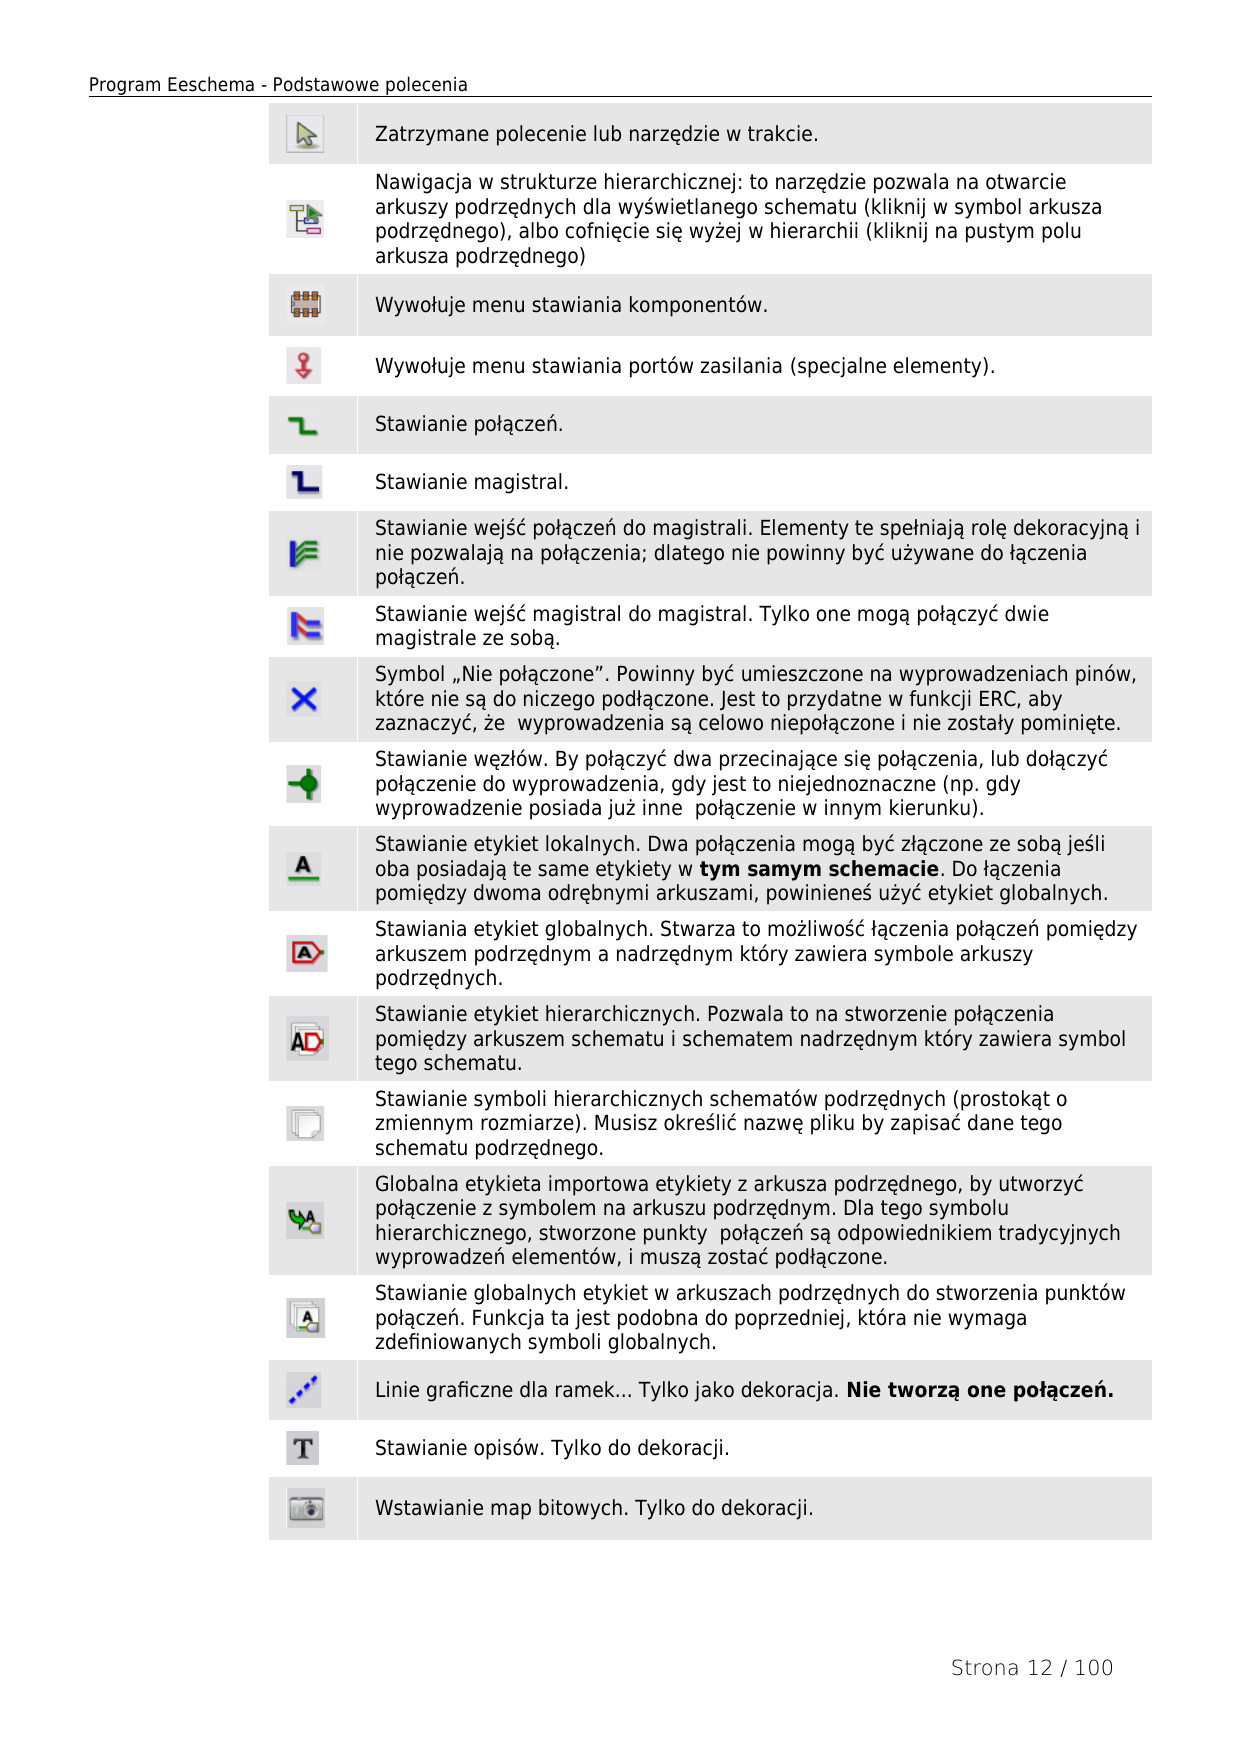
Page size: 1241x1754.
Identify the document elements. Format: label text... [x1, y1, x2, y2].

picture [286, 1372, 322, 1408]
picture [286, 1106, 325, 1141]
table_cell [269, 742, 357, 826]
picture [286, 935, 328, 972]
table_cell [269, 511, 357, 596]
picture [286, 765, 322, 803]
table_cell [269, 1166, 357, 1275]
picture [286, 852, 322, 886]
table_cell Globalna etykieta importowa etykiety z arkusza podrzędnego, by utworzyć połączenie z symbolem na arkuszu podrzędnym. Dla tego symbolu hierarchicznego, stworzone punkty połączeń są odpowiednikiem tradycyjnych wyprowadzeń elementów, i muszą zostać podłączone. [358, 1166, 1152, 1275]
table_cell Stawianie wejść połączeń do magistrali. Elementy te spełniają rolę dekoracyjną i nie pozwalają na połączenia; dlatego nie powinny być używane do łączenia połączeń. [358, 511, 1152, 596]
table_cell [269, 826, 357, 911]
table_cell [269, 274, 357, 336]
table_cell [269, 911, 357, 996]
picture [286, 681, 322, 717]
table_cell [269, 1420, 357, 1477]
table_cell [269, 1360, 357, 1420]
table_cell [269, 165, 357, 274]
picture [286, 1202, 325, 1239]
table_cell [269, 396, 357, 454]
table_cell [269, 657, 357, 742]
table_cell [269, 1081, 357, 1166]
table_cell Stawianie węzłów. By połączyć dwa przecinające się połączenia, lub dołączyć połączenie do wyprowadzenia, gdy jest to niejednoznaczne (np. gdy wyprowadzenie posiada już inne połączenie w innym kierunku). [358, 742, 1152, 826]
picture [286, 407, 323, 442]
table_cell Stawiania etykiet globalnych. Stwarza to możliwość łączenia połączeń pomiędzy arkuszem podrzędnym a nadrzędnym który zawiera symbole arkuszy podrzędnych. [358, 911, 1152, 996]
table_cell Stawianie połączeń. [358, 396, 1152, 454]
table_cell [269, 1275, 357, 1360]
table_cell Stawianie opisów. Tylko do dekoracji. [358, 1420, 1152, 1477]
table_cell Stawianie etykiet hierarchicznych. Pozwala to na stworzenie połączenia pomiędzy arkuszem schematu i schematem nadrzędnym który zawiera symbol tego schematu. [358, 996, 1152, 1081]
picture [286, 1431, 319, 1465]
table_cell Stawianie magistral. [358, 454, 1152, 511]
picture [286, 285, 326, 325]
table_cell [269, 454, 357, 511]
table_cell Wywołuje menu stawiania portów zasilania (specjalne elementy). [358, 336, 1152, 396]
table_cell [269, 596, 357, 657]
table_cell Stawianie symboli hierarchicznych schematów podrzędnych (prostokąt o zmiennym rozmiarze). Musisz określić nazwę pliku by zapisać dane tego schematu podrzędnego. [358, 1081, 1152, 1166]
table_cell [269, 996, 357, 1081]
table_cell Linie graficzne dla ramek... Tylko jako dekoracja. Nie tworzą one połączeń. [358, 1360, 1152, 1420]
table_cell Stawianie globalnych etykiet w arkuszach podrzędnych do stworzenia punktów połączeń. Funkcja ta jest podobna do poprzedniej, która nie wymaga zdefiniowanych symboli globalnych. [358, 1275, 1152, 1360]
picture [286, 607, 325, 645]
table_header Zatrzymane polecenie lub narzędzie w trakcie. [358, 103, 1152, 164]
table_cell Stawianie etykiet lokalnych. Dwa połączenia mogą być złączone ze sobą jeśli oba posiadają te same etykiety w tym samym schemacie. Do łączenia pomiędzy dwoma odrębnymi arkuszami, powinieneś użyć etykiet globalnych. [358, 826, 1152, 911]
picture [286, 465, 323, 499]
table_cell Symbol „Nie połączone”. Powinny być umieszczone na wyprowadzeniach pinów, które nie są do niczego podłączone. Jest to przydatne w funkcji ERC, aby zaznaczyć, że wyprowadzenia są celowo niepołączone i nie zostały pominięte. [358, 657, 1152, 742]
picture [286, 347, 322, 384]
table_cell Wstawianie map bitowych. Tylko do dekoracji. [358, 1477, 1152, 1540]
table_cell [269, 336, 357, 396]
table_cell Wywołuje menu stawiania komponentów. [358, 274, 1152, 336]
picture [286, 200, 325, 238]
table_cell [269, 1477, 357, 1540]
table_cell Nawigacja w strukturze hierarchicznej: to narzędzie pozwala na otwarcie arkuszy podrzędnych dla wyświetlanego schematu (kliknij w symbol arkusza podrzędnego), albo cofnięcie się wyżej w hierarchii (kliknij na pustym polu arkusza podrzędnego) [358, 165, 1152, 274]
table_header [269, 103, 357, 164]
picture [286, 1488, 326, 1528]
table_cell Stawianie wejść magistral do magistral. Tylko one mogą połączyć dwie magistrale ze sobą. [358, 596, 1152, 657]
picture [286, 1298, 326, 1338]
picture [286, 1016, 329, 1061]
picture [286, 535, 322, 571]
picture [286, 115, 325, 153]
